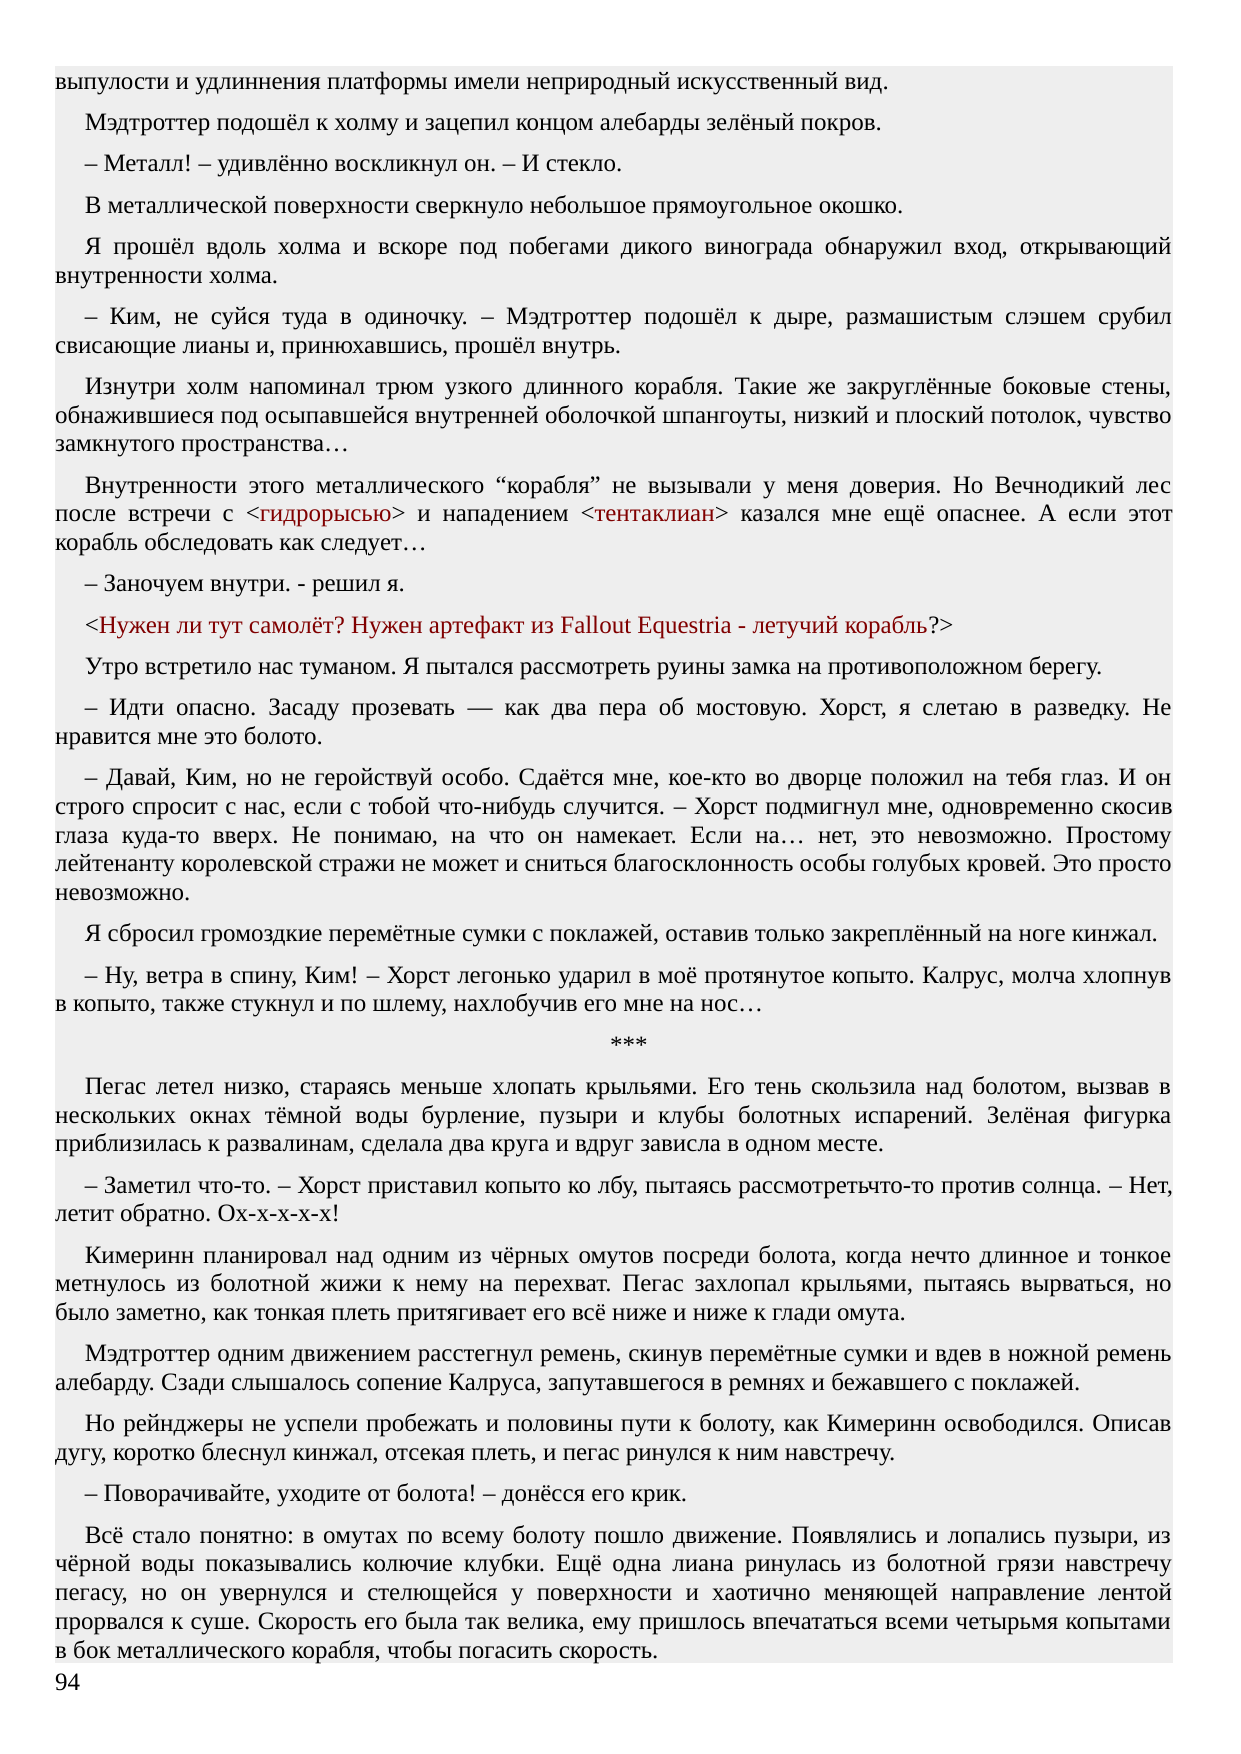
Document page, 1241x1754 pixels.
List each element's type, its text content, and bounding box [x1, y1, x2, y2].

text – Поворачивайте, уходите от болота! – донёсся его крик. [55, 1478, 1173, 1507]
text Я прошёл вдоль холма и вскоре под побегами дикого винограда обнаружил вход, открывающий внутренности холма. [55, 231, 1173, 288]
text Всё стало понятно: в омутах по всему болоту пошло движение. Появлялись и лопались пузыри, из чёрной воды показывались колючие клубки. Ещё одна лиана ринулась из болотной грязи навстречу пегасу, но он увернулся и стелющейся у поверхности и хаотично меняющей направление лентой прорвался к суше. Скорость его была так велика, ему пришлось впечататься всеми четырьмя копытами в бок металлического корабля, чтобы погасить скорость. [55, 1520, 1173, 1663]
text – Ну, ветра в спину, Ким! – Хорст легонько ударил в моё протянутое копыто. Калрус, молча хлопнув в копыто, также стукнул и по шлему, нахлобучив его мне на нос… [55, 960, 1173, 1017]
text Мэдтроттер подошёл к холму и зацепил концом алебарды зелёный покров. [55, 107, 1173, 136]
text Я сбросил громоздкие перемётные сумки с поклажей, оставив только закреплённый на ноге кинжал. [55, 918, 1173, 947]
text <Нужен ли тут самолёт? Нужен артефакт из Fallout Equestria - летучий корабль?> [55, 610, 1173, 638]
text *** [55, 1030, 1173, 1058]
text – Заметил что-то. – Хорст приставил копыто ко лбу, пытаясь рассмотретьчто-то против солнца. – Нет, летит обратно. Ох-х-х-х-х! [55, 1170, 1173, 1227]
text Кимеринн планировал над одним из чёрных омутов посреди болота, когда нечто длинное и тонкое метнулось из болотной жижи к нему на перехват. Пегас захлопал крыльями, пытаясь вырваться, но было заметно, как тонкая плеть притягивает его всё ниже и ниже к глади омута. [55, 1240, 1173, 1326]
text Пегас летел низко, стараясь меньше хлопать крыльями. Его тень скользила над болотом, вызвав в нескольких окнах тёмной воды бурление, пузыри и клубы болотных испарений. Зелёная фигурка приблизилась к развалинам, сделала два круга и вдруг зависла в одном месте. [55, 1071, 1173, 1157]
text Внутренности этого металлического “корабля” не вызывали у меня доверия. Но Вечнодикий лес после встречи с <гидрорысью> и нападением <тентаклиан> казался мне ещё опаснее. А если этот корабль обследовать как следует… [55, 470, 1173, 556]
text В металлической поверхности сверкнуло небольшое прямоугольное окошко. [55, 190, 1173, 218]
text – Металл! – удивлённо воскликнул он. – И стекло. [55, 148, 1173, 177]
text – Заночуем внутри. - решил я. [55, 568, 1173, 597]
text – Давай, Ким, но не геройствуй особо. Сдаётся мне, кое-кто во дворце положил на тебя глаз. И он строго спросит с нас, если с тобой что-нибудь случится. – Хорст подмигнул мне, одновременно скосив глаза куда-то вверх. Не понимаю, на что он намекает. Если на… нет, это невозможно. Простому лейтенанту королевской стражи не может и сниться благосклонность особы голубых кровей. Это просто невозможно. [55, 762, 1173, 906]
text Но рейнджеры не успели пробежать и половины пути к болоту, как Кимеринн освободился. Описав дугу, коротко блеснул кинжал, отсекая плеть, и пегас ринулся к ним навстречу. [55, 1408, 1173, 1466]
text Изнутри холм напоминал трюм узкого длинного корабля. Такие же закруглённые боковые стены, обнажившиеся под осыпавшейся внутренней оболочкой шпангоуты, низкий и плоский потолок, чувство замкнутого пространства… [55, 371, 1173, 457]
text Утро встретило нас туманом. Я пытался рассмотреть руины замка на противоположном берегу. [55, 651, 1173, 680]
text – Ким, не суйся туда в одиночку. – Мэдтроттер подошёл к дыре, размашистым слэшем срубил свисающие лианы и, принюхавшись, прошёл внутрь. [55, 301, 1173, 358]
text Мэдтроттер одним движением расстегнул ремень, скинув перемётные сумки и вдев в ножной ремень алебарду. Сзади слышалось сопение Калруса, запутавшегося в ремнях и бежавшего с поклажей. [55, 1338, 1173, 1396]
text выпулости и удлиннения платформы имели неприродный искусственный вид. [55, 66, 1173, 95]
text – Идти опасно. Засаду прозевать — как два пера об мостовую. Хорст, я слетаю в разведку. Не нравится мне это болото. [55, 692, 1173, 750]
